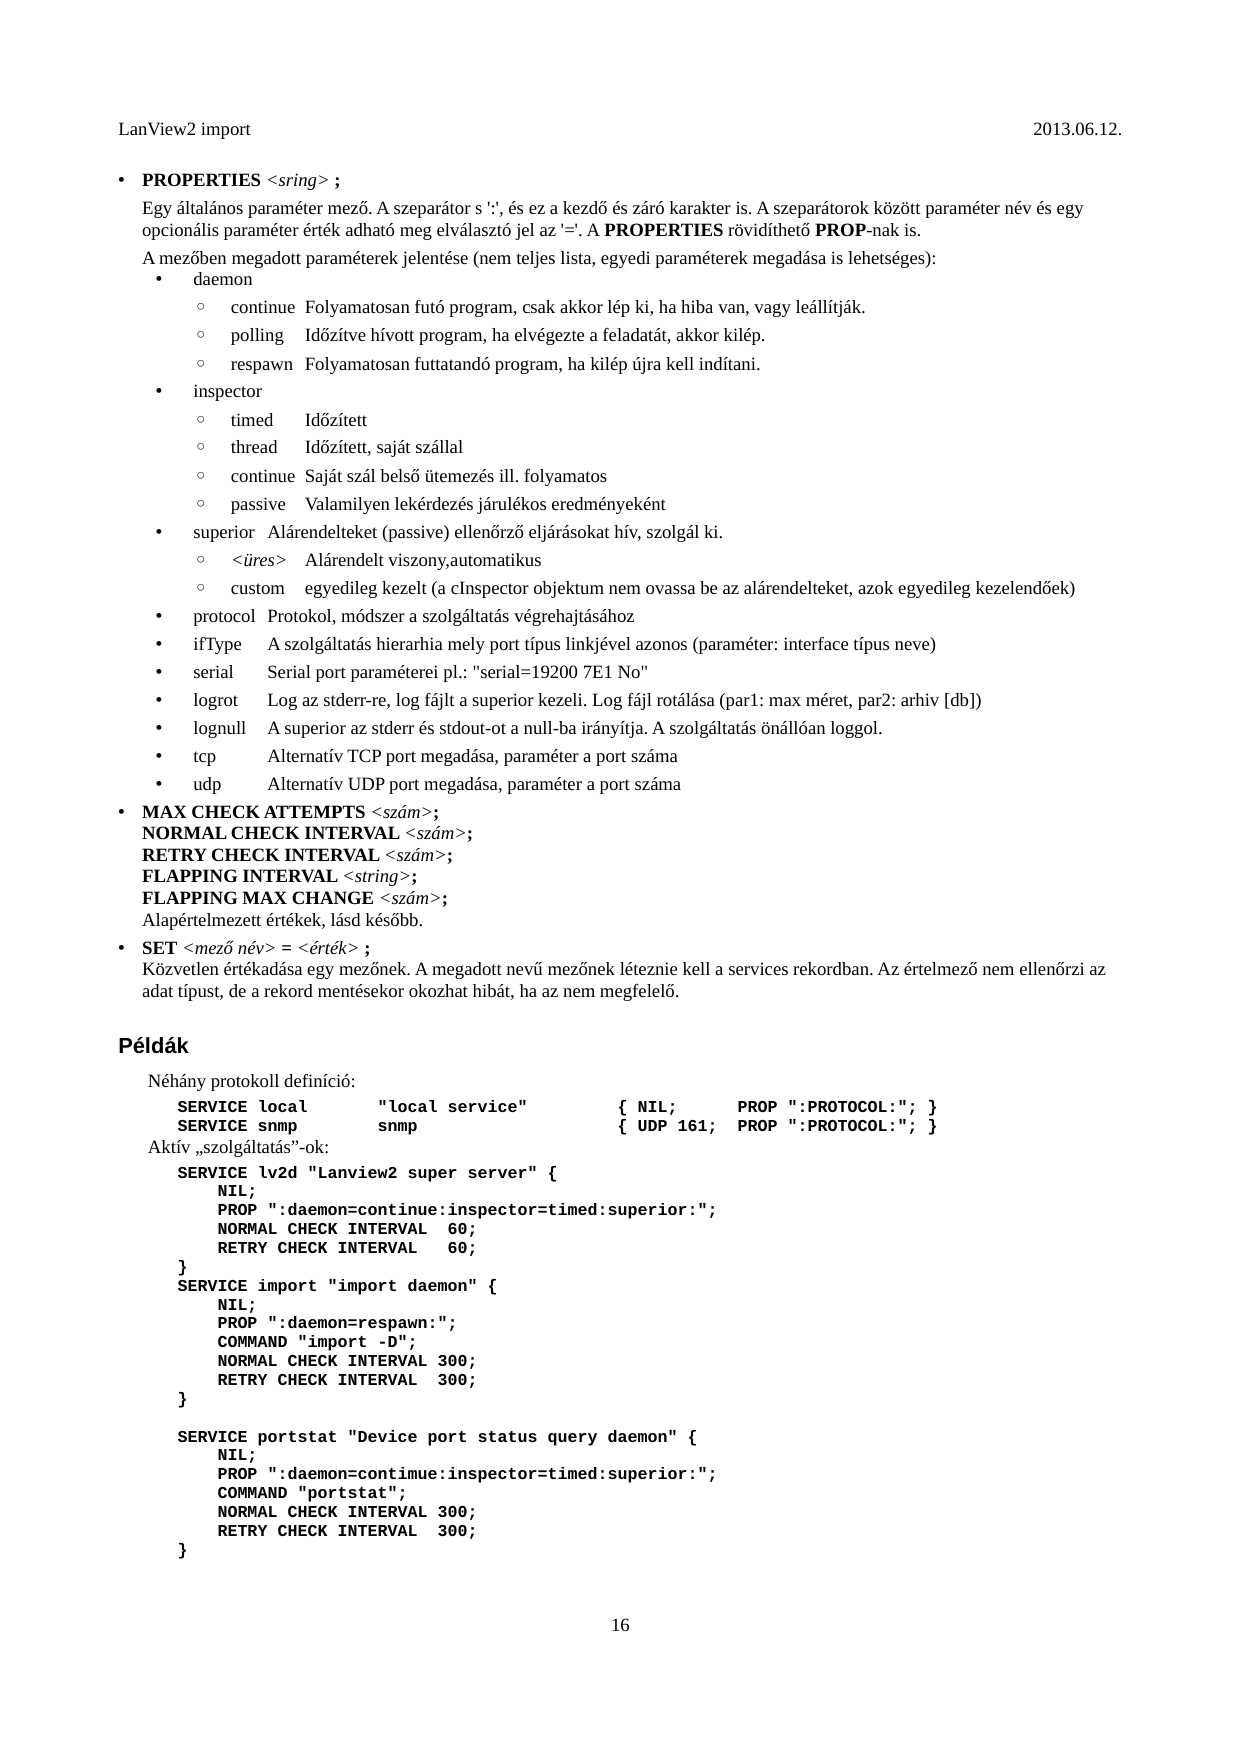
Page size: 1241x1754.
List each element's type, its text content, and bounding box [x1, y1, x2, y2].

text RETRY CHECK INTERVAL 300; [177, 1372, 1122, 1390]
text } [177, 1390, 1122, 1409]
list lognull A superior az stderr és stdout-ot a null-ba irányítja. A szolgáltatás önállóan loggol. [156, 717, 1122, 738]
list udp Alternatív UDP port megadása, paraméter a port száma [156, 773, 1122, 794]
text SERVICE local "local service" { NIL; PROP ":PROTOCOL:"; } [177, 1098, 1122, 1117]
text SERVICE snmp snmp { UDP 161; PROP ":PROTOCOL:"; } [177, 1117, 1122, 1136]
list ifType A szolgáltatás hierarhia mely port típus linkjével azonos (paraméter: interface típus neve) [156, 633, 1122, 654]
list tcp Alternatív TCP port megadása, paraméter a port száma [156, 745, 1122, 766]
list superior Alárendelteket (passive) ellenőrző eljárásokat hív, szolgál ki. [156, 521, 1122, 542]
text NIL; [177, 1296, 1122, 1315]
text PROP ":daemon=contimue:inspector=timed:superior:"; [177, 1466, 1122, 1485]
list Egy általános paraméter mező. A szeparátor s ':', és ez a kezdő és záró karakter is. A szeparátorok között paraméter név és egy opcionális paraméter érték adható meg elválasztó jel az '='. A PROPERTIES rövidíthető PROP-nak is. [118, 197, 1122, 240]
subtitle Példák [118, 1033, 1122, 1058]
text COMMAND "portstat"; [177, 1485, 1122, 1503]
text NORMAL CHECK INTERVAL 60; [177, 1221, 1122, 1239]
text } [177, 1258, 1122, 1277]
list continue Saját szál belső ütemezés ill. folyamatos [193, 464, 1122, 486]
list serial Serial port paraméterei pl.: "serial=19200 7E1 No" [156, 661, 1122, 682]
list A mezőben megadott paraméterek jelentése (nem teljes lista, egyedi paraméterek megadása is lehetséges): [118, 247, 1122, 268]
list protocol Protokol, módszer a szolgáltatás végrehajtásához [156, 604, 1122, 626]
list polling Időzítve hívott program, ha elvégezte a feladatát, akkor kilép. [193, 324, 1122, 346]
list SET <mező név> = <érték> ; Közvetlen értékadása egy mezőnek. A megadott nevű mezőnek léteznie kell a services rekordban. Az értelmező nem ellenőrzi az adat típust, de a rekord mentésekor okozhat hibát, ha az nem megfelelő. [118, 937, 1122, 1001]
text RETRY CHECK INTERVAL 300; [177, 1522, 1122, 1541]
text PROP ":daemon=continue:inspector=timed:superior:"; [177, 1202, 1122, 1221]
list MAX CHECK ATTEMPTS <szám>; NORMAL CHECK INTERVAL <szám>; RETRY CHECK INTERVAL <szám>; FLAPPING INTERVAL <string>; FLAPPING MAX CHANGE <szám>; Alapértelmezett értékek, lásd később. [118, 801, 1122, 930]
list passive Valamilyen lekérdezés járulékos eredményeként [193, 492, 1122, 514]
text NIL; [177, 1447, 1122, 1466]
list custom egyedileg kezelt (a cInspector objektum nem ovassa be az alárendelteket, azok egyedileg kezelendőek) [193, 577, 1122, 598]
list PROPERTIES <sring> ; [118, 169, 1122, 191]
text NORMAL CHECK INTERVAL 300; [177, 1503, 1122, 1522]
text COMMAND "import -D"; [177, 1334, 1122, 1353]
list daemon [156, 268, 1122, 290]
list timed Időzített [193, 408, 1122, 430]
list inspector [156, 380, 1122, 402]
text } [177, 1541, 1122, 1560]
text NIL; [177, 1183, 1122, 1202]
text SERVICE lv2d "Lanview2 super server" { [177, 1164, 1122, 1183]
text Aktív „szolgáltatás”-ok: [118, 1136, 1122, 1158]
list continue Folyamatosan futó program, csak akkor lép ki, ha hiba van, vagy leállítják. [193, 296, 1122, 318]
list <üres> Alárendelt viszony,automatikus [193, 548, 1122, 570]
text Néhány protokoll definíció: [118, 1070, 1122, 1092]
list logrot Log az stderr-re, log fájlt a superior kezeli. Log fájl rotálása (par1: max méret, par2: arhiv [db]) [156, 689, 1122, 710]
text SERVICE import "import daemon" { [177, 1277, 1122, 1296]
text SERVICE portstat "Device port status query daemon" { [177, 1428, 1122, 1447]
list thread Időzített, saját szállal [193, 436, 1122, 458]
text PROP ":daemon=respawn:"; [177, 1315, 1122, 1334]
text RETRY CHECK INTERVAL 60; [177, 1239, 1122, 1258]
list respawn Folyamatosan futtatandó program, ha kilép újra kell indítani. [193, 352, 1122, 374]
text NORMAL CHECK INTERVAL 300; [177, 1353, 1122, 1372]
